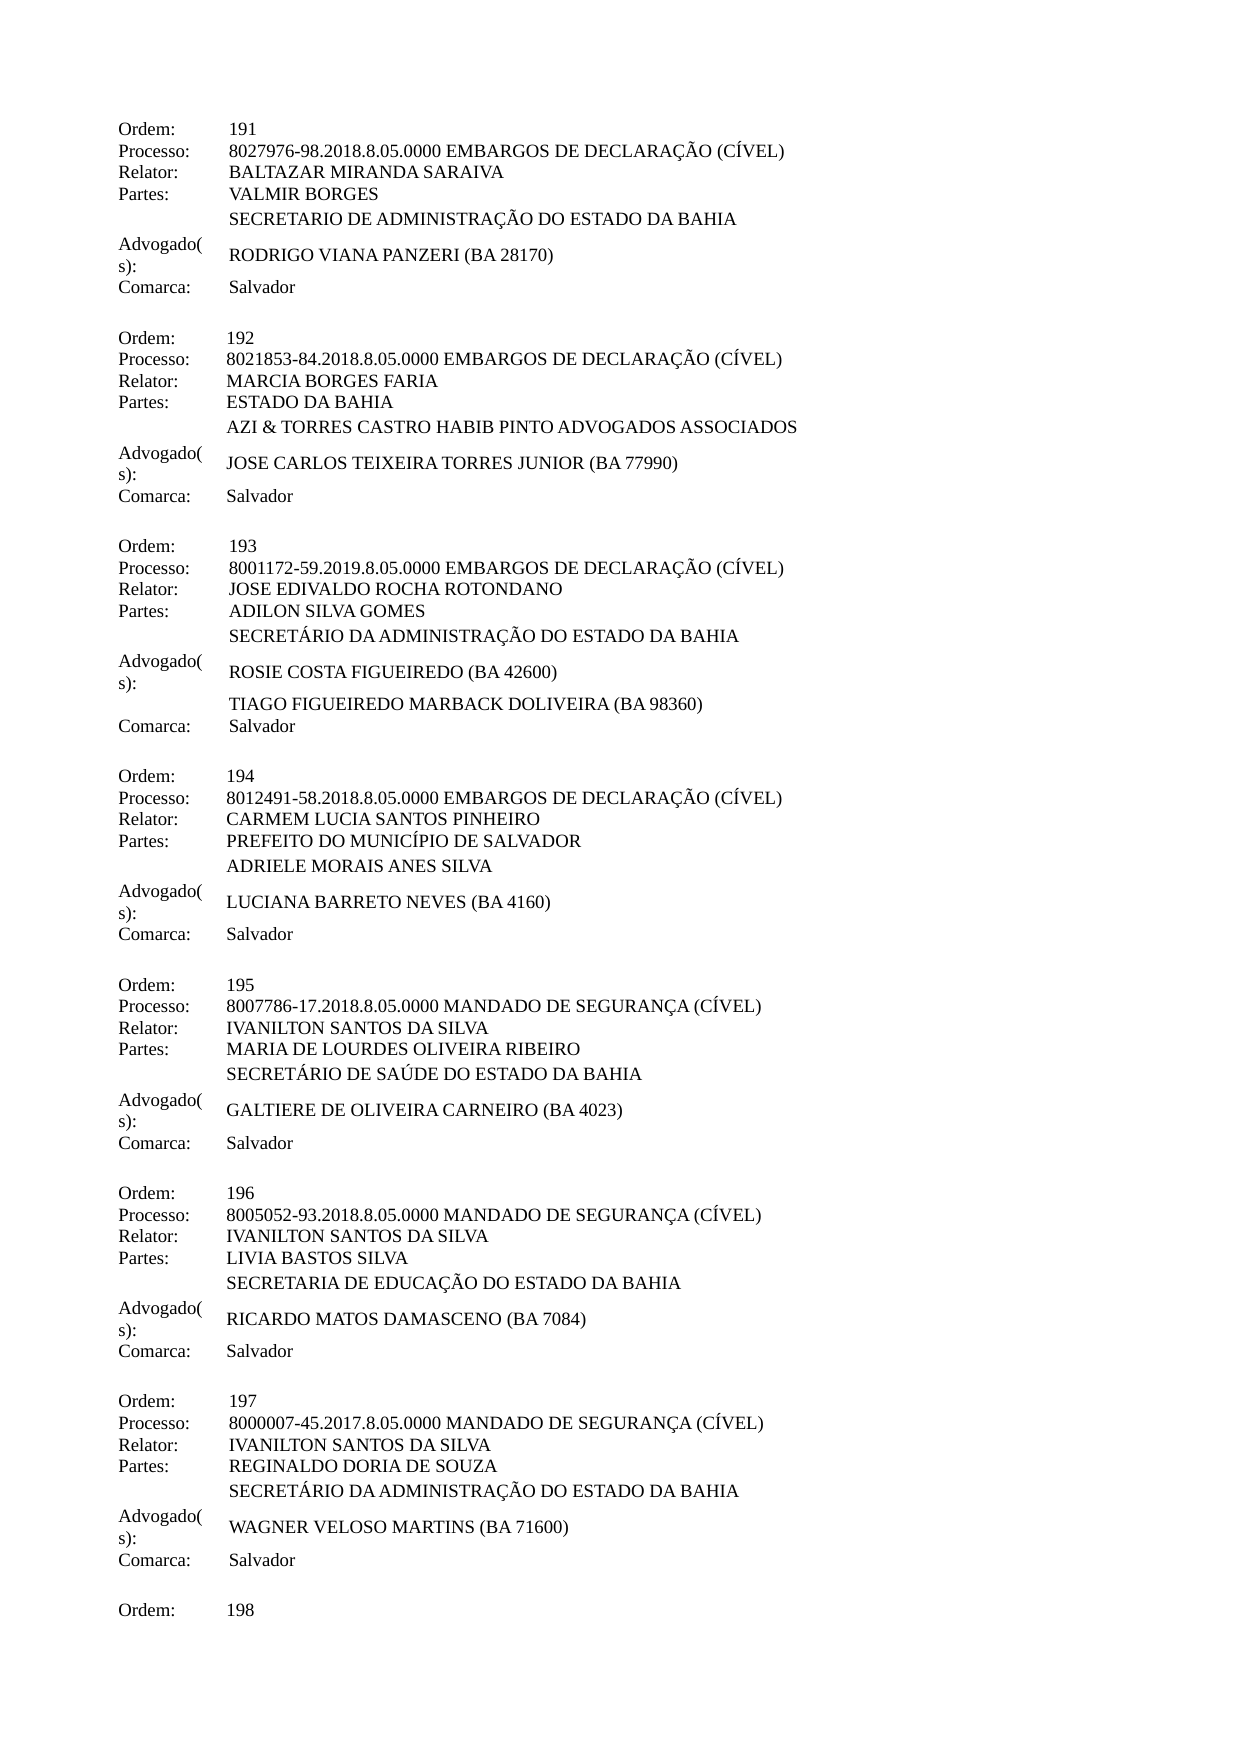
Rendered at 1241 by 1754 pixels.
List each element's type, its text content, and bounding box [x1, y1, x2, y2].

table_cell ESTADO DA BAHIA [226, 391, 1162, 413]
table_cell Relator: [118, 1225, 226, 1247]
table_cell Comarca: [118, 485, 226, 506]
table_cell [118, 413, 226, 442]
table_cell SECRETARIO DE ADMINISTRAÇÃO DO ESTADO DA BAHIA [229, 204, 1162, 233]
table_cell Partes: [118, 391, 226, 413]
table_header 194 [226, 765, 1162, 787]
table_cell 8012491-58.2018.8.05.0000 EMBARGOS DE DECLARAÇÃO (CÍVEL) [226, 787, 1162, 808]
table_header Ordem: [118, 118, 228, 140]
table_cell RICARDO MATOS DAMASCENO (BA 7084) [226, 1297, 1162, 1340]
table_cell RODRIGO VIANA PANZERI (BA 28170) [229, 233, 1162, 276]
table_cell 8021853-84.2018.8.05.0000 EMBARGOS DE DECLARAÇÃO (CÍVEL) [226, 348, 1162, 370]
table_cell 8000007-45.2017.8.05.0000 MANDADO DE SEGURANÇA (CÍVEL) [229, 1412, 1162, 1433]
table_header 193 [229, 535, 1162, 557]
table_cell CARMEM LUCIA SANTOS PINHEIRO [226, 808, 1162, 830]
table_cell [118, 621, 228, 650]
table_cell IVANILTON SANTOS DA SILVA [226, 1225, 1162, 1247]
table_cell Partes: [118, 1038, 226, 1060]
table_cell [118, 204, 228, 233]
table_cell SECRETÁRIO DA ADMINISTRAÇÃO DO ESTADO DA BAHIA [229, 621, 1162, 650]
table_cell Processo: [118, 787, 226, 808]
table_cell Comarca: [118, 923, 226, 945]
table_cell Relator: [118, 808, 226, 830]
table_cell 8007786-17.2018.8.05.0000 MANDADO DE SEGURANÇA (CÍVEL) [226, 995, 1162, 1017]
table_cell Processo: [118, 140, 228, 161]
table_cell Partes: [118, 600, 228, 621]
table_cell GALTIERE DE OLIVEIRA CARNEIRO (BA 4023) [226, 1089, 1162, 1132]
table_header Ordem: [118, 765, 226, 787]
table_cell WAGNER VELOSO MARTINS (BA 71600) [229, 1505, 1162, 1548]
table_header Ordem: [118, 1599, 226, 1620]
table_cell Salvador [229, 715, 1162, 736]
table_cell LUCIANA BARRETO NEVES (BA 4160) [226, 880, 1162, 923]
table_cell Partes: [118, 1455, 228, 1477]
table_cell [118, 1060, 226, 1088]
table_cell Salvador [229, 276, 1162, 298]
table_cell Relator: [118, 578, 228, 600]
table_cell TIAGO FIGUEIREDO MARBACK DOLIVEIRA (BA 98360) [229, 693, 1162, 715]
table_cell Comarca: [118, 276, 228, 298]
table_cell SECRETARIA DE EDUCAÇÃO DO ESTADO DA BAHIA [226, 1268, 1162, 1297]
table_cell ROSIE COSTA FIGUEIREDO (BA 42600) [229, 650, 1162, 693]
table_cell Relator: [118, 1017, 226, 1038]
table_cell Salvador [226, 1340, 1162, 1362]
table_cell Advogado(s): [118, 650, 228, 693]
table_cell Advogado(s): [118, 1505, 228, 1548]
table_cell Partes: [118, 1247, 226, 1268]
table_header Ordem: [118, 327, 226, 348]
table_cell 8001172-59.2019.8.05.0000 EMBARGOS DE DECLARAÇÃO (CÍVEL) [229, 557, 1162, 578]
table_cell Advogado(s): [118, 880, 226, 923]
table_cell 8005052-93.2018.8.05.0000 MANDADO DE SEGURANÇA (CÍVEL) [226, 1204, 1162, 1225]
table_cell Partes: [118, 183, 228, 204]
table_cell Advogado(s): [118, 442, 226, 485]
table_cell [118, 851, 226, 880]
table_header 197 [229, 1390, 1162, 1412]
table_cell Comarca: [118, 1340, 226, 1362]
table_cell Comarca: [118, 1549, 228, 1570]
table_cell ADRIELE MORAIS ANES SILVA [226, 851, 1162, 880]
table_cell Advogado(s): [118, 233, 228, 276]
table_cell VALMIR BORGES [229, 183, 1162, 204]
table_cell Processo: [118, 348, 226, 370]
table_cell Relator: [118, 161, 228, 183]
table_cell PREFEITO DO MUNICÍPIO DE SALVADOR [226, 830, 1162, 851]
table_cell Comarca: [118, 1132, 226, 1153]
table_cell IVANILTON SANTOS DA SILVA [226, 1017, 1162, 1038]
table_header 191 [229, 118, 1162, 140]
table_header Ordem: [118, 974, 226, 995]
table_cell BALTAZAR MIRANDA SARAIVA [229, 161, 1162, 183]
table_header 192 [226, 327, 1162, 348]
table_cell ADILON SILVA GOMES [229, 600, 1162, 621]
table_cell Processo: [118, 995, 226, 1017]
table_header Ordem: [118, 1182, 226, 1203]
table_cell IVANILTON SANTOS DA SILVA [229, 1434, 1162, 1455]
table_cell LIVIA BASTOS SILVA [226, 1247, 1162, 1268]
table_cell MARIA DE LOURDES OLIVEIRA RIBEIRO [226, 1038, 1162, 1060]
table_cell Salvador [226, 485, 1162, 506]
table_cell [118, 1268, 226, 1297]
table_cell Salvador [229, 1549, 1162, 1570]
table_cell [118, 1477, 228, 1505]
table_cell 8027976-98.2018.8.05.0000 EMBARGOS DE DECLARAÇÃO (CÍVEL) [229, 140, 1162, 161]
table_cell JOSE CARLOS TEIXEIRA TORRES JUNIOR (BA 77990) [226, 442, 1162, 485]
table_header 198 [226, 1599, 1162, 1620]
table_cell Processo: [118, 557, 228, 578]
table_cell [118, 693, 228, 715]
table_cell Relator: [118, 1434, 228, 1455]
table_cell Processo: [118, 1204, 226, 1225]
table_cell Comarca: [118, 715, 228, 736]
table_header Ordem: [118, 535, 228, 557]
table_header 196 [226, 1182, 1162, 1203]
table_cell Advogado(s): [118, 1089, 226, 1132]
table_cell SECRETÁRIO DA ADMINISTRAÇÃO DO ESTADO DA BAHIA [229, 1477, 1162, 1505]
table_cell MARCIA BORGES FARIA [226, 370, 1162, 391]
table_header Ordem: [118, 1390, 228, 1412]
table_cell AZI & TORRES CASTRO HABIB PINTO ADVOGADOS ASSOCIADOS [226, 413, 1162, 442]
table_cell Salvador [226, 1132, 1162, 1153]
table_cell JOSE EDIVALDO ROCHA ROTONDANO [229, 578, 1162, 600]
table_cell REGINALDO DORIA DE SOUZA [229, 1455, 1162, 1477]
table_cell Partes: [118, 830, 226, 851]
table_cell SECRETÁRIO DE SAÚDE DO ESTADO DA BAHIA [226, 1060, 1162, 1088]
table_cell Advogado(s): [118, 1297, 226, 1340]
table_cell Relator: [118, 370, 226, 391]
table_header 195 [226, 974, 1162, 995]
table_cell Processo: [118, 1412, 228, 1433]
table_cell Salvador [226, 923, 1162, 945]
